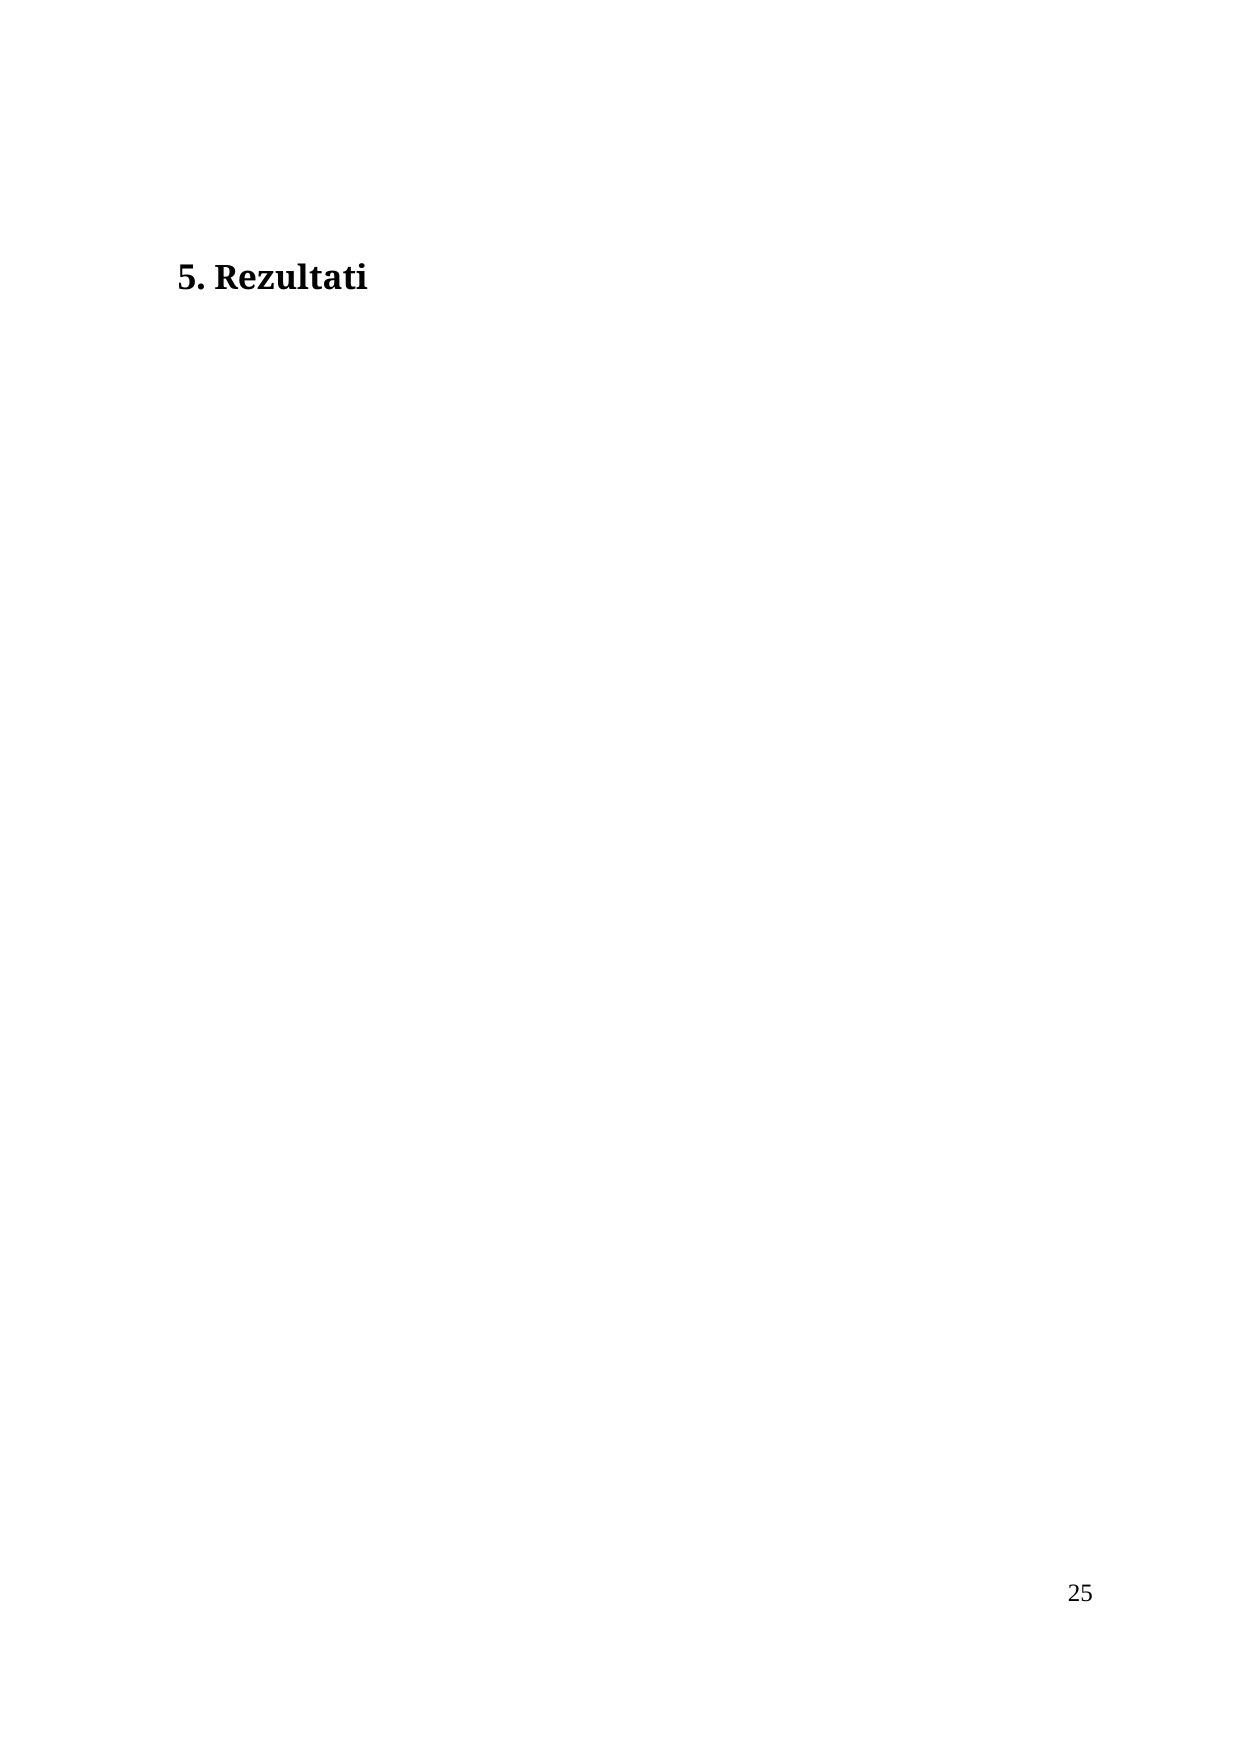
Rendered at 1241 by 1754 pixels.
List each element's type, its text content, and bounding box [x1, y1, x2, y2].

subtitle 5. Rezultati [177, 254, 1093, 299]
